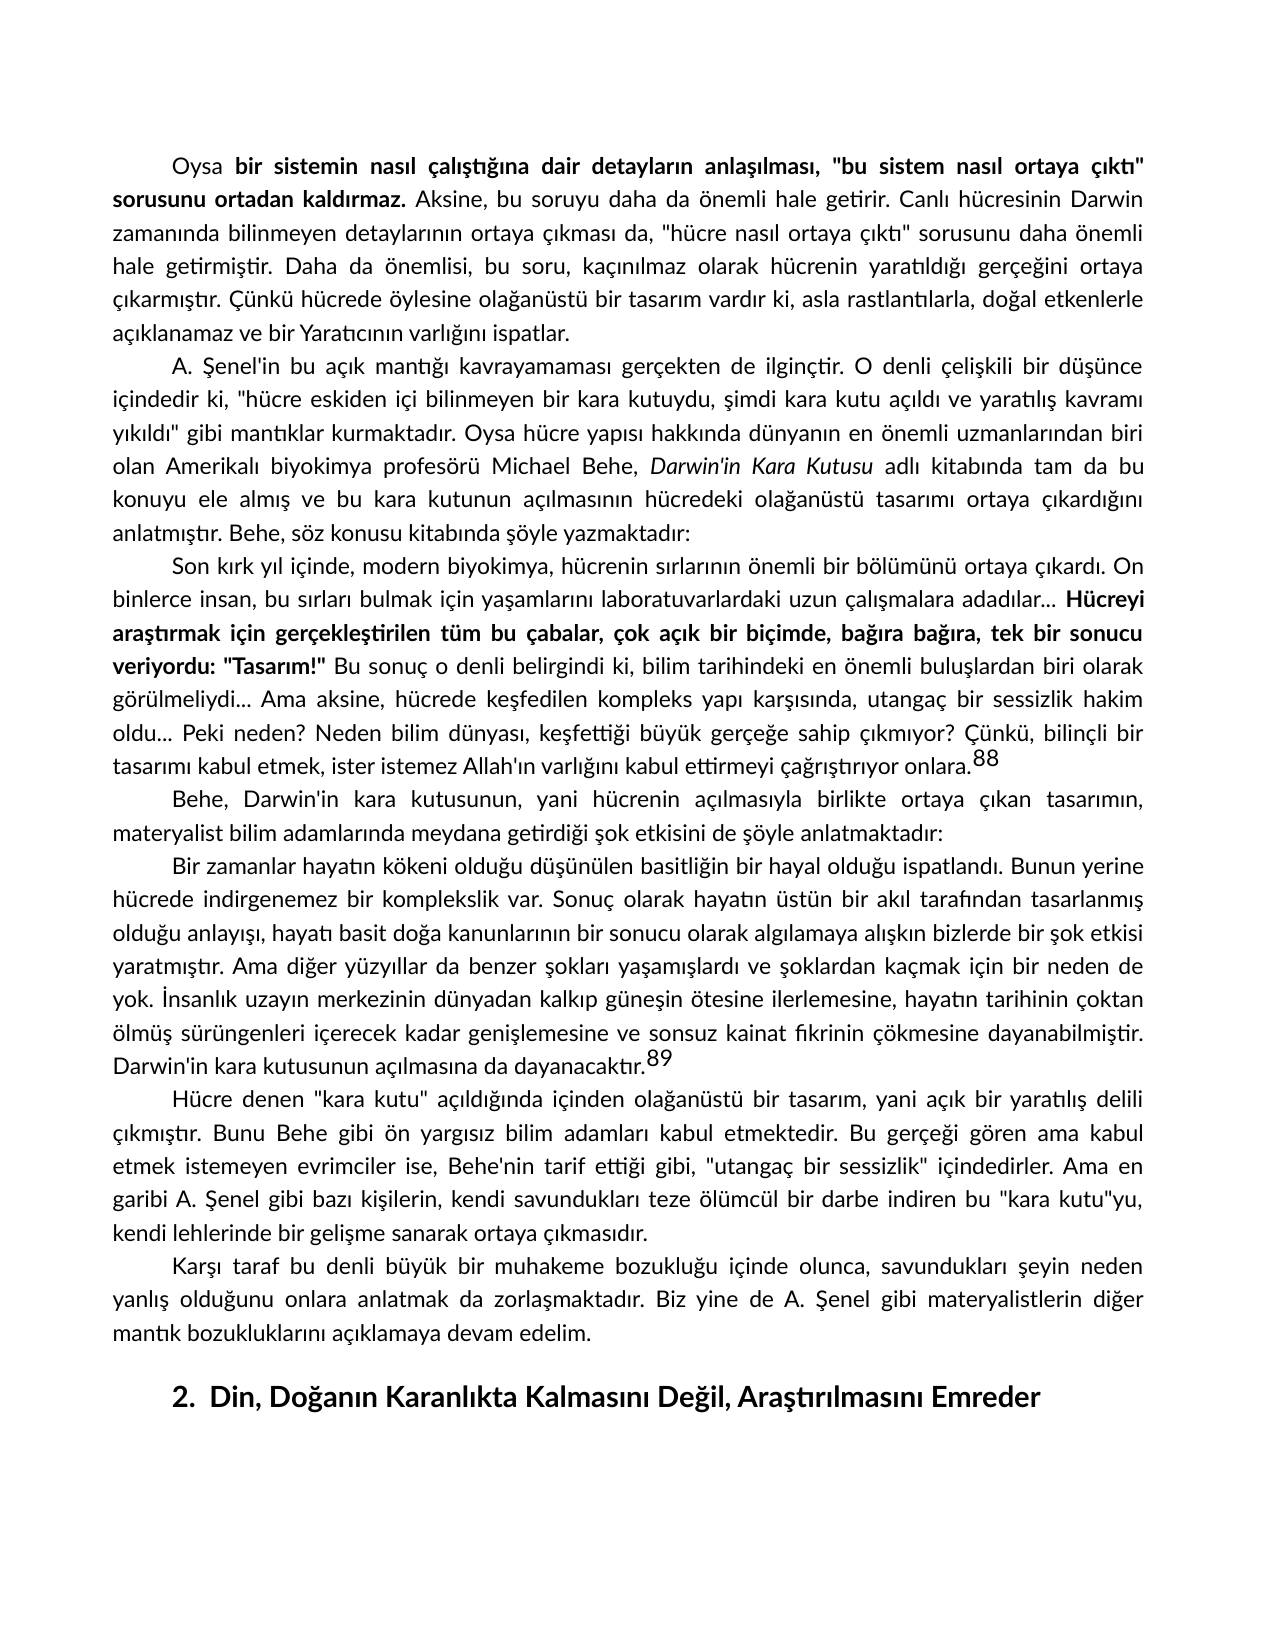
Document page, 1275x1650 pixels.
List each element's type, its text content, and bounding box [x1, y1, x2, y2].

text Son kırk yıl içinde, modern biyokimya, hücrenin sırlarının önemli bir bölümünü ortaya çıkardı. On binlerce insan, bu sırları bulmak için yaşamlarını laboratuvarlardaki uzun çalışmalara adadılar... Hücreyi araştırmak için gerçekleştirilen tüm bu çabalar, çok açık bir biçimde, bağıra bağıra, tek bir sonucu veriyordu: "Tasarım!" Bu sonuç o denli belirgindi ki, bilim tarihindeki en önemli buluşlardan biri olarak görülmeliydi... Ama aksine, hücrede keşfedilen kompleks yapı karşısında, utangaç bir sessizlik hakim oldu... Peki neden? Neden bilim dünyası, keşfettiği büyük gerçeğe sahip çıkmıyor? Çünkü, bilinçli bir tasarımı kabul etmek, ister istemez Allah'ın varlığını kabul ettirmeyi çağrıştırıyor onlara.88 [112, 548, 1145, 781]
text Hücre denen "kara kutu" açıldığında içinden olağanüstü bir tasarım, yani açık bir yaratılış delili çıkmıştır. Bunu Behe gibi ön yargısız bilim adamları kabul etmektedir. Bu gerçeği gören ama kabul etmek istemeyen evrimciler ise, Behe'nin tarif ettiği gibi, "utangaç bir sessizlik" içindedirler. Ama en garibi A. Şenel gibi bazı kişilerin, kendi savundukları teze ölümcül bir darbe indiren bu "kara kutu"yu, kendi lehlerinde bir gelişme sanarak ortaya çıkmasıdır. [112, 1081, 1145, 1248]
text A. Şenel'in bu açık mantığı kavrayamaması gerçekten de ilginçtir. O denli çelişkili bir düşünce içindedir ki, "hücre eskiden içi bilinmeyen bir kara kutuydu, şimdi kara kutu açıldı ve yaratılış kavramı yıkıldı" gibi mantıklar kurmaktadır. Oysa hücre yapısı hakkında dünyanın en önemli uzmanlarından biri olan Amerikalı biyokimya profesörü Michael Behe, Darwin'in Kara Kutusu adlı kitabında tam da bu konuyu ele almış ve bu kara kutunun açılmasının hücredeki olağanüstü tasarımı ortaya çıkardığını anlatmıştır. Behe, söz konusu kitabında şöyle yazmaktadır: [112, 348, 1145, 548]
text Oysa bir sistemin nasıl çalıştığına dair detayların anlaşılması, "bu sistem nasıl ortaya çıktı" sorusunu ortadan kaldırmaz. Aksine, bu soruyu daha da önemli hale getirir. Canlı hücresinin Darwin zamanında bilinmeyen detaylarının ortaya çıkması da, "hücre nasıl ortaya çıktı" sorusunu daha önemli hale getirmiştir. Daha da önemlisi, bu soru, kaçınılmaz olarak hücrenin yaratıldığı gerçeğini ortaya çıkarmıştır. Çünkü hücrede öylesine olağanüstü bir tasarım vardır ki, asla rastlantılarla, doğal etkenlerle açıklanamaz ve bir Yaratıcının varlığını ispatlar. [112, 148, 1145, 348]
text Karşı taraf bu denli büyük bir muhakeme bozukluğu içinde olunca, savundukları şeyin neden yanlış olduğunu onlara anlatmak da zorlaşmaktadır. Biz yine de A. Şenel gibi materyalistlerin diğer mantık bozukluklarını açıklamaya devam edelim. [112, 1248, 1145, 1348]
text Behe, Darwin'in kara kutusunun, yani hücrenin açılmasıyla birlikte ortaya çıkan tasarımın, materyalist bilim adamlarında meydana getirdiği şok etkisini de şöyle anlatmaktadır: [112, 781, 1145, 848]
text Bir zamanlar hayatın kökeni olduğu düşünülen basitliğin bir hayal olduğu ispatlandı. Bunun yerine hücrede indirgenemez bir komplekslik var. Sonuç olarak hayatın üstün bir akıl tarafından tasarlanmış olduğu anlayışı, hayatı basit doğa kanunlarının bir sonucu olarak algılamaya alışkın bizlerde bir şok etkisi yaratmıştır. Ama diğer yüzyıllar da benzer şokları yaşamışlardı ve şoklardan kaçmak için bir neden de yok. İnsanlık uzayın merkezinin dünyadan kalkıp güneşin ötesine ilerlemesine, hayatın tarihinin çoktan ölmüş sürüngenleri içerecek kadar genişlemesine ve sonsuz kainat fikrinin çökmesine dayanabilmiştir. Darwin'in kara kutusunun açılmasına da dayanacaktır.89 [112, 848, 1145, 1081]
list Din, Doğanın Karanlıkta Kalmasını Değil, Araştırılmasını Emreder [172, 1381, 1145, 1414]
